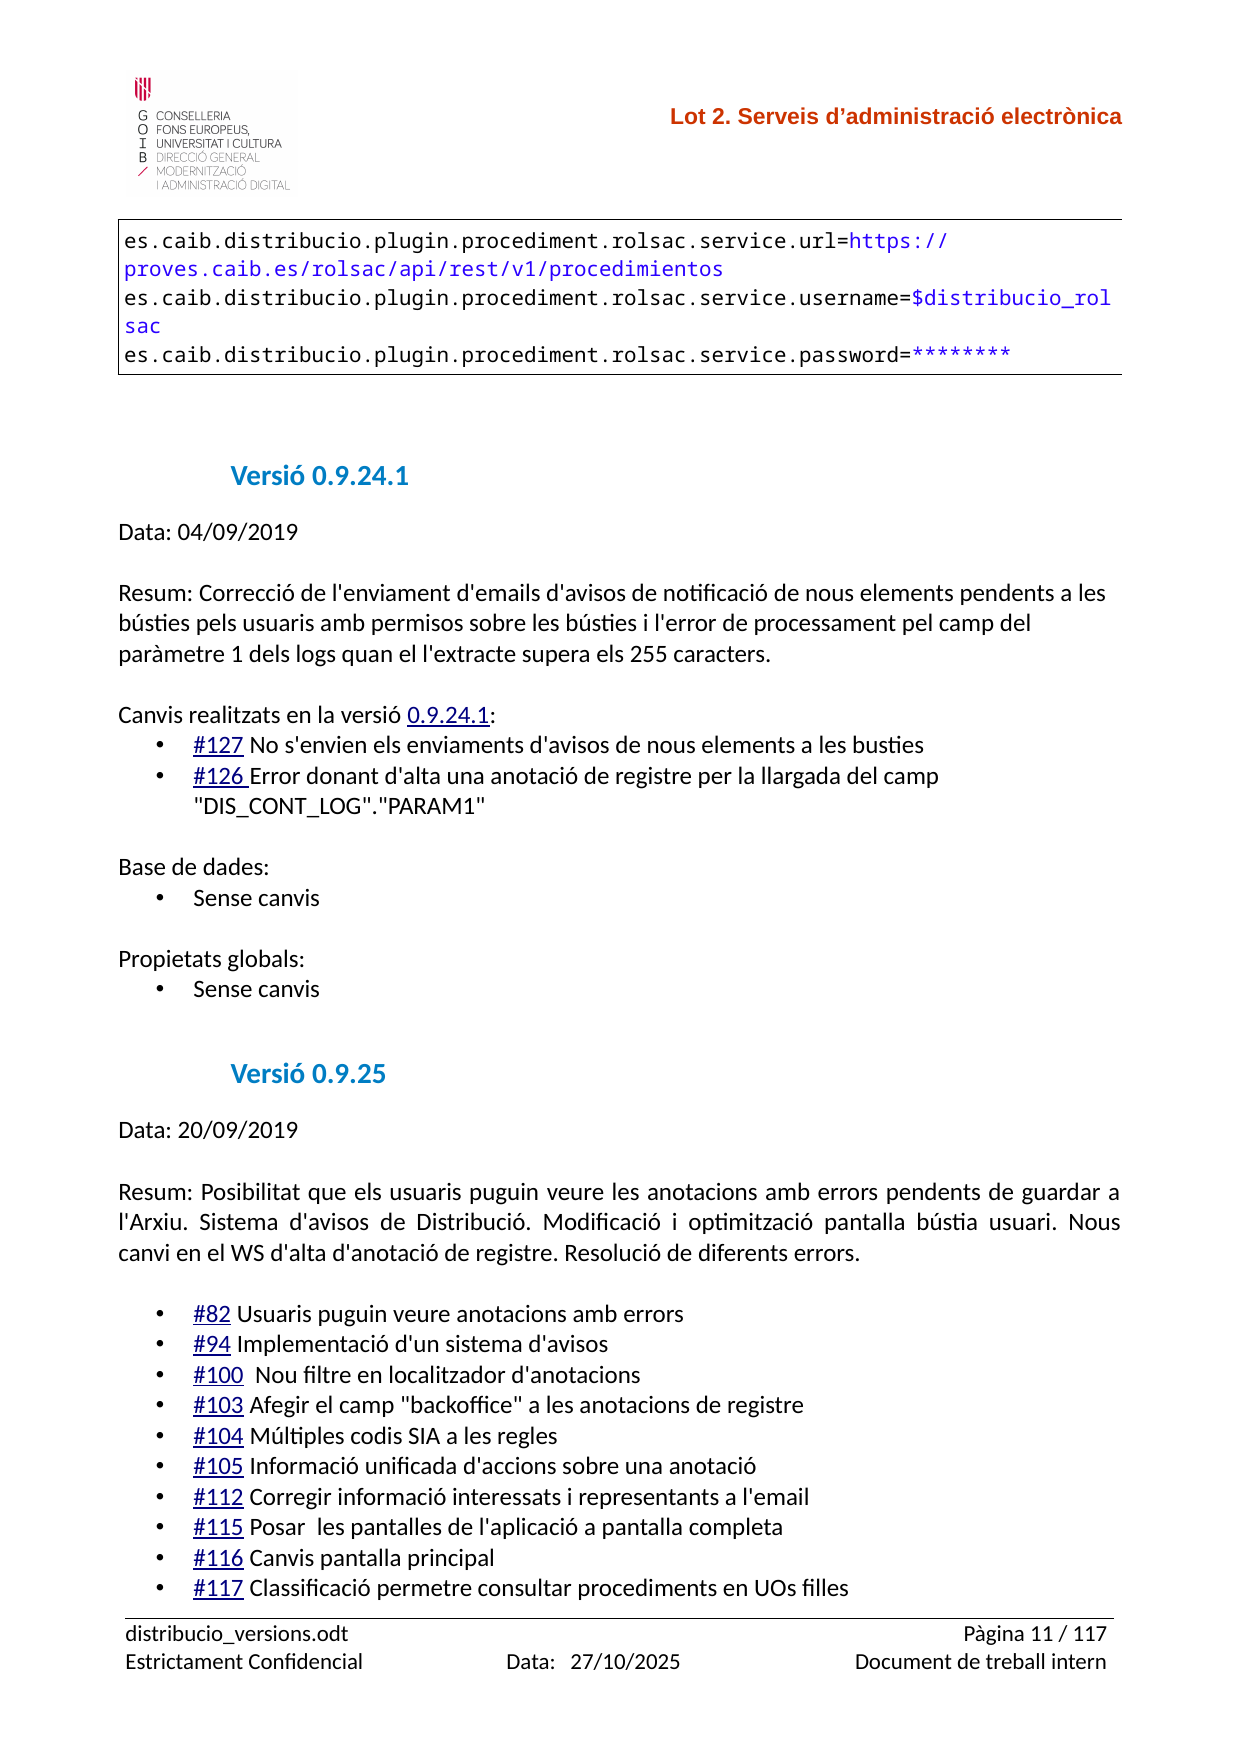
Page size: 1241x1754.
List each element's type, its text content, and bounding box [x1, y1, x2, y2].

text Resum: Posibilitat que els usuaris puguin veure les anotacions amb errors pendents de guardar a l'Arxiu. Sistema d'avisos de Distribució. Modificació i optimització pantalla bústia usuari. Nous canvi en el WS d'alta d'anotació de registre. Resolució de diferents errors. [118, 1176, 1122, 1267]
list #100 Nou filtre en localitzador d'anotacions [156, 1359, 1122, 1389]
text Canvis realitzats en la versió 0.9.24.1: [118, 699, 1122, 729]
subtitle Versió 0.9.24.1 [153, 457, 1122, 492]
list #112 Corregir informació interessats i representants a l'email [156, 1481, 1122, 1511]
list #115 Posar les pantalles de l'aplicació a pantalla completa [156, 1511, 1122, 1542]
text Data: 04/09/2019 [118, 516, 1122, 546]
text Resum: Correcció de l'enviament d'emails d'avisos de notificació de nous elements pendents a les bústies pels usuaris amb permisos sobre les bústies i l'error de processament pel camp del paràmetre 1 dels logs quan el l'extracte supera els 255 caracters. [118, 577, 1122, 668]
text Data: 20/09/2019 [118, 1114, 1122, 1145]
list #117 Classificació permetre consultar procediments en UOs filles [156, 1572, 1122, 1603]
list #127 No s'envien els enviaments d'avisos de nous elements a les busties [156, 729, 1122, 760]
list #103 Afegir el camp "backoffice" a les anotacions de registre [156, 1389, 1122, 1420]
text Propietats globals: [118, 943, 1122, 974]
subtitle Versió 0.9.25 [153, 1055, 1122, 1091]
text Base de dades: [118, 852, 1122, 882]
list Sense canvis [156, 882, 1122, 913]
list #126 Error donant d'alta una anotació de registre per la llargada del camp "DIS_CONT_LOG"."PARAM1" [156, 760, 1122, 821]
list #104 Múltiples codis SIA a les regles [156, 1420, 1122, 1450]
list #105 Informació unificada d'accions sobre una anotació [156, 1450, 1122, 1481]
list #82 Usuaris puguin veure anotacions amb errors [156, 1298, 1122, 1328]
table_header es.caib.distribucio.plugin.procediment.rolsac.service.url=https://proves.caib.es/rolsac/api/rest/v1/procedimientos es.caib.distribucio.plugin.procediment.rolsac.service.username=$distribucio_rolsac es.caib.distribucio.plugin.procediment.rolsac.service.password=******** [119, 220, 1122, 374]
picture [126, 70, 299, 197]
list Sense canvis [156, 974, 1122, 1004]
list #116 Canvis pantalla principal [156, 1542, 1122, 1572]
list #94 Implementació d'un sistema d'avisos [156, 1328, 1122, 1359]
